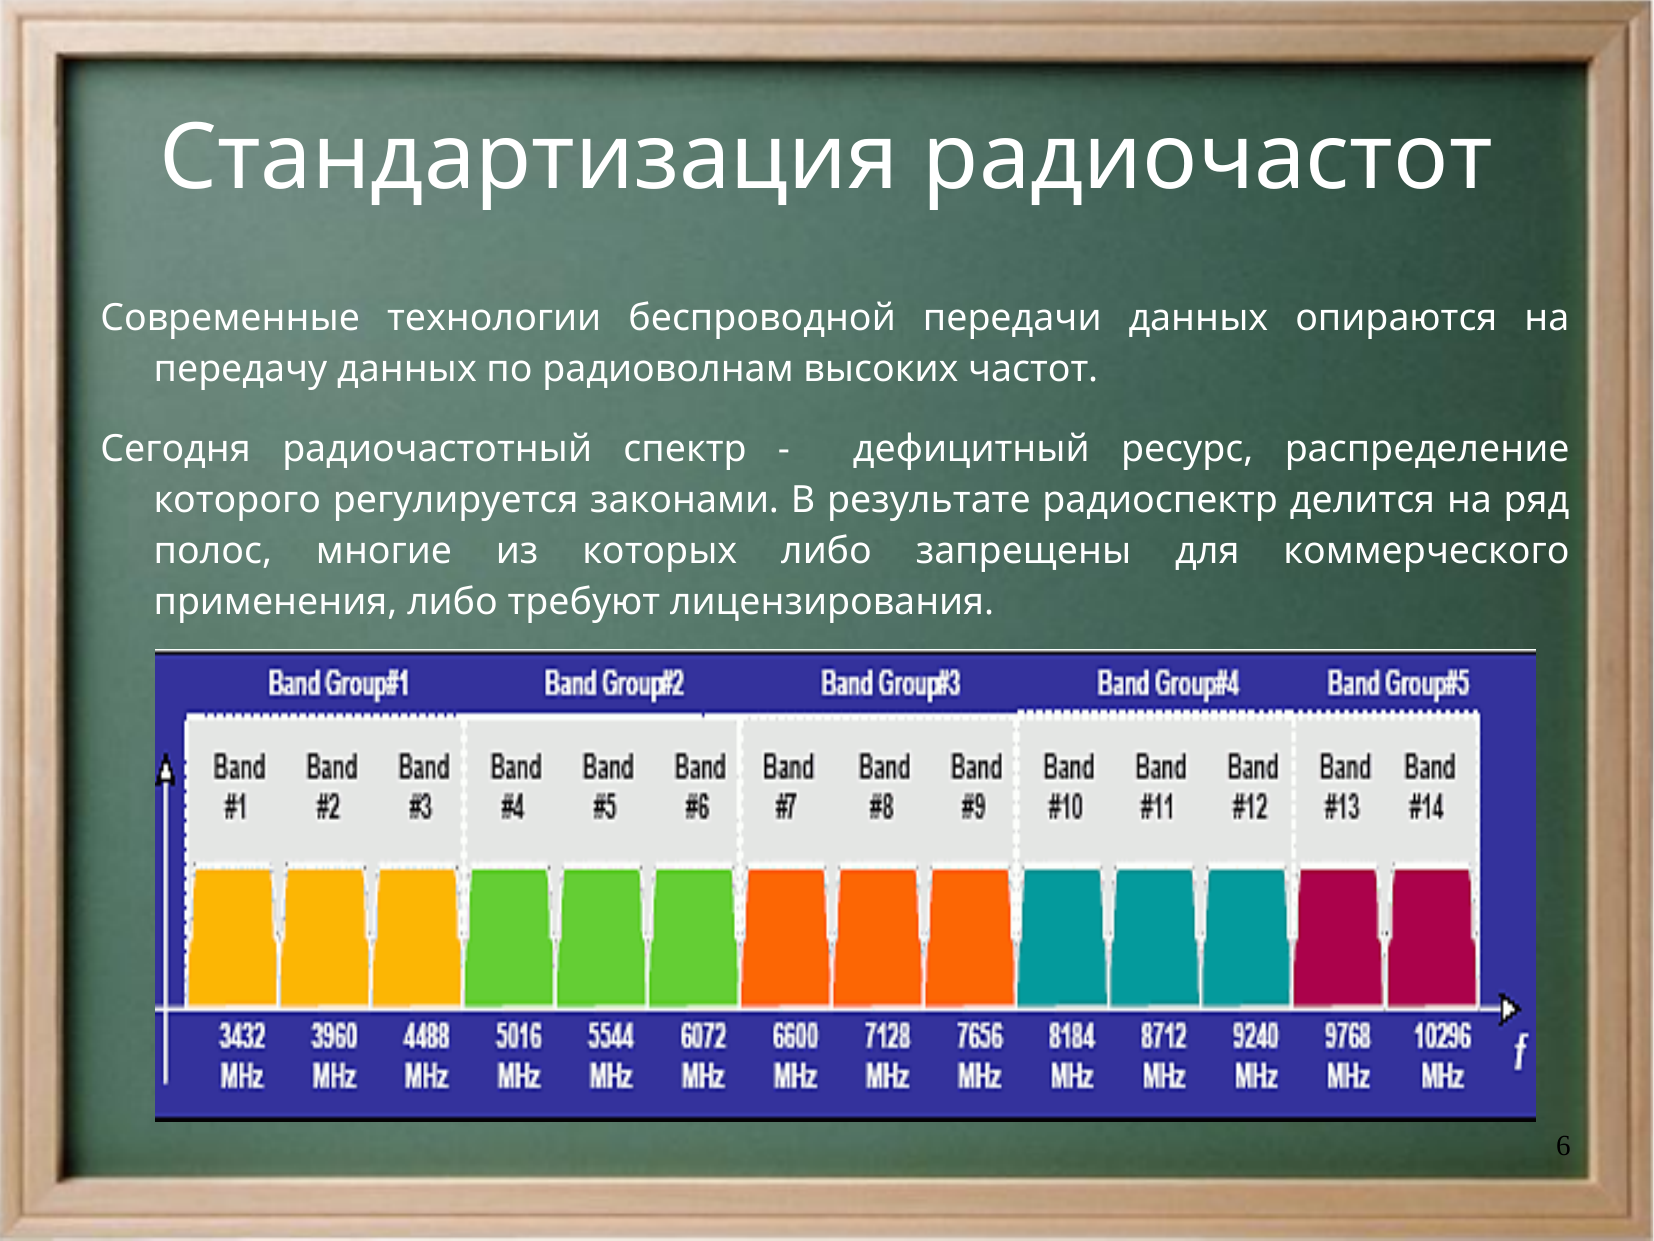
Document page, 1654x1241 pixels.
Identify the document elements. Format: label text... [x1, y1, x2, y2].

list Современные технологии беспроводной передачи данных опираются на передачу данных по радиоволнам высоких частот. Сегодня радиочастотный спектр - дефицитный ресурс, распределение которого регулируется законами. В результате радиоспектр делится на ряд полос, многие из которых либо запрещены для коммерческого применения, либо требуют лицензирования. [82, 290, 1571, 1109]
title Стандартизация радиочастот [82, 49, 1571, 257]
picture [0, 0, 1654, 1241]
